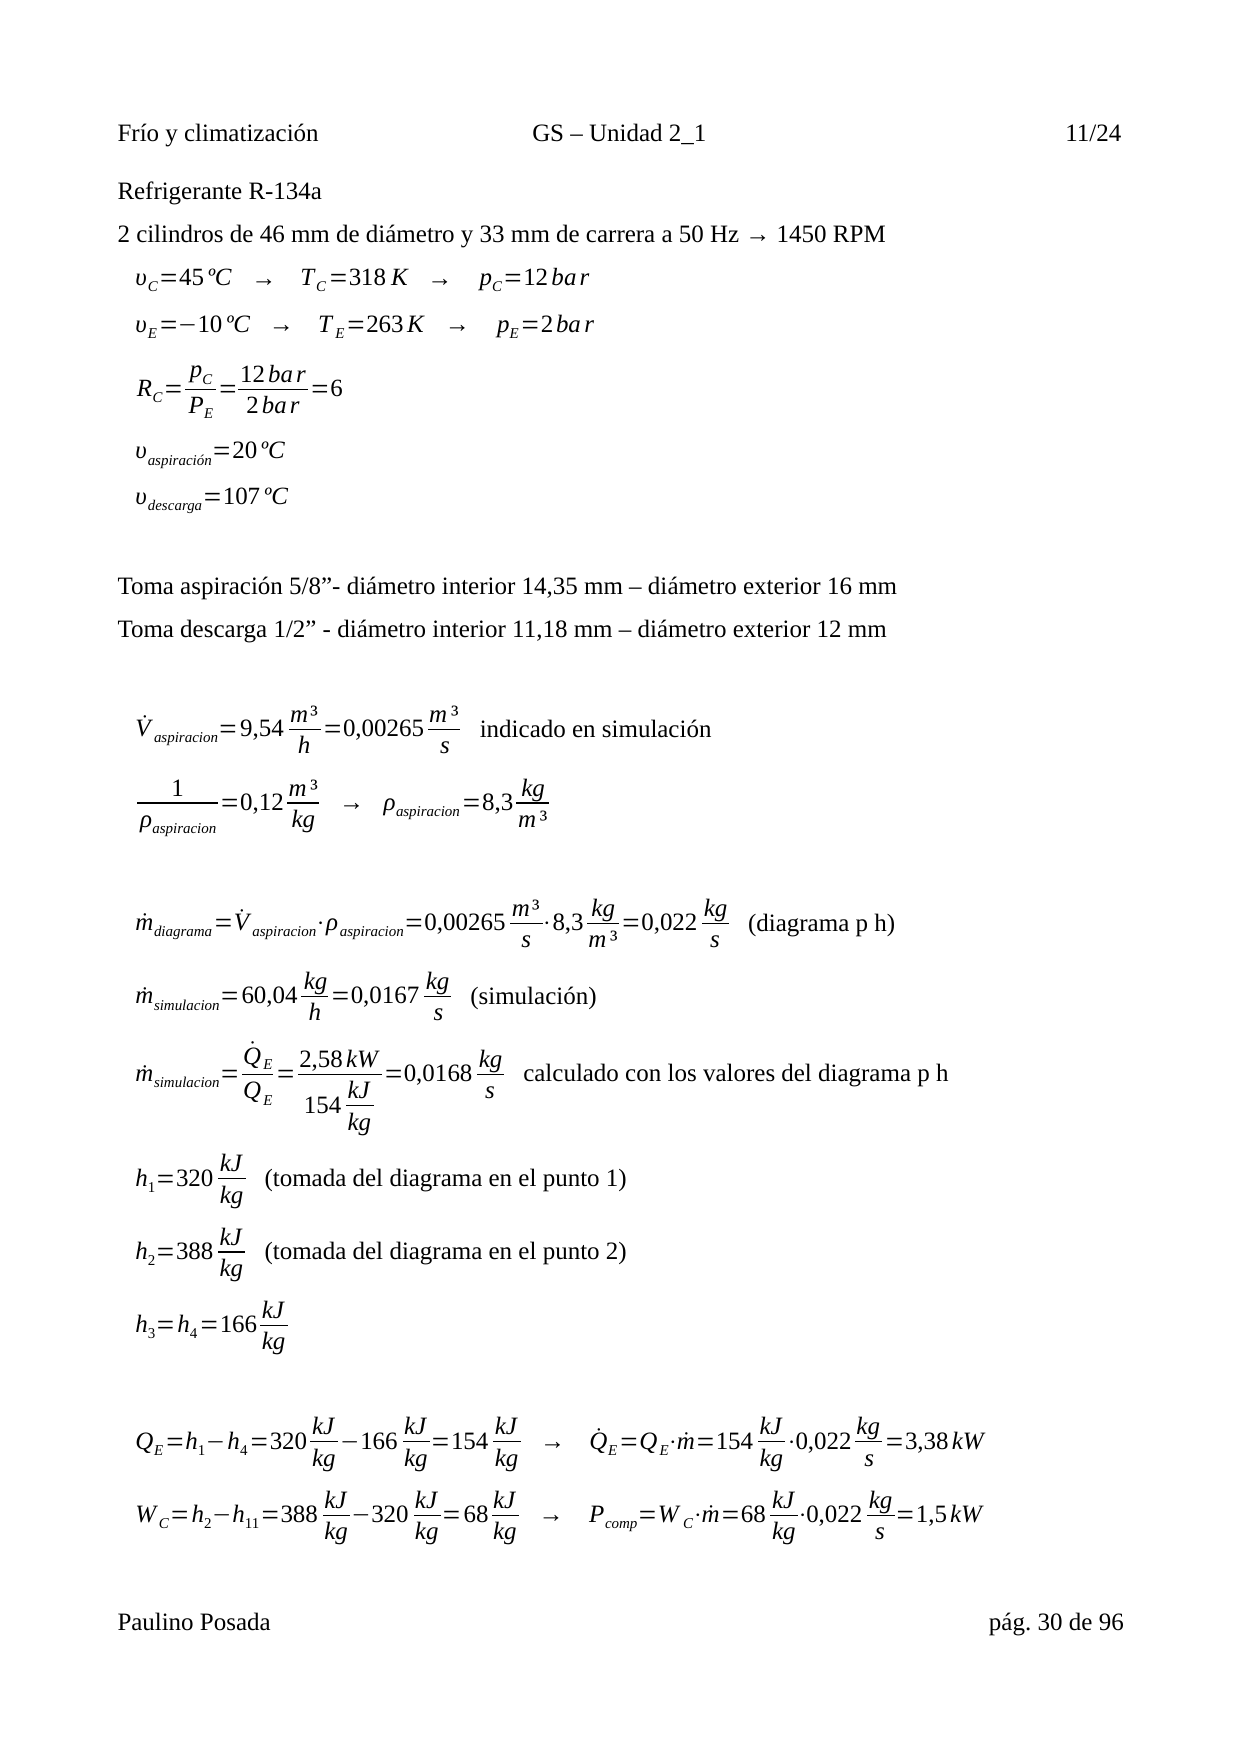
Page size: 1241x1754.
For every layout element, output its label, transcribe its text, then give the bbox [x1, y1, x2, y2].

text → → [117, 263, 1123, 295]
text Toma descarga 1/2” - diámetro interior 11,18 mm – diámetro exterior 12 mm [117, 614, 1123, 643]
text (simulación) [117, 968, 1123, 1027]
text → [117, 1413, 1123, 1472]
text (diagrama p h) [117, 894, 1123, 953]
text → [117, 774, 1123, 837]
text indicado en simulación [117, 701, 1123, 760]
text → → [117, 309, 1123, 342]
text Toma aspiración 5/8”- diámetro interior 14,35 mm – diámetro exterior 16 mm [117, 571, 1123, 600]
text 2 cilindros de 46 mm de diámetro y 33 mm de carrera a 50 Hz → 1450 RPM [117, 219, 1123, 248]
text (tomada del diagrama en el punto 1) [117, 1150, 1123, 1209]
text (tomada del diagrama en el punto 2) [117, 1223, 1123, 1282]
text → [117, 1486, 1123, 1545]
text calculado con los valores del diagrama p h [117, 1041, 1123, 1136]
text Refrigerante R-134a [117, 176, 1123, 205]
